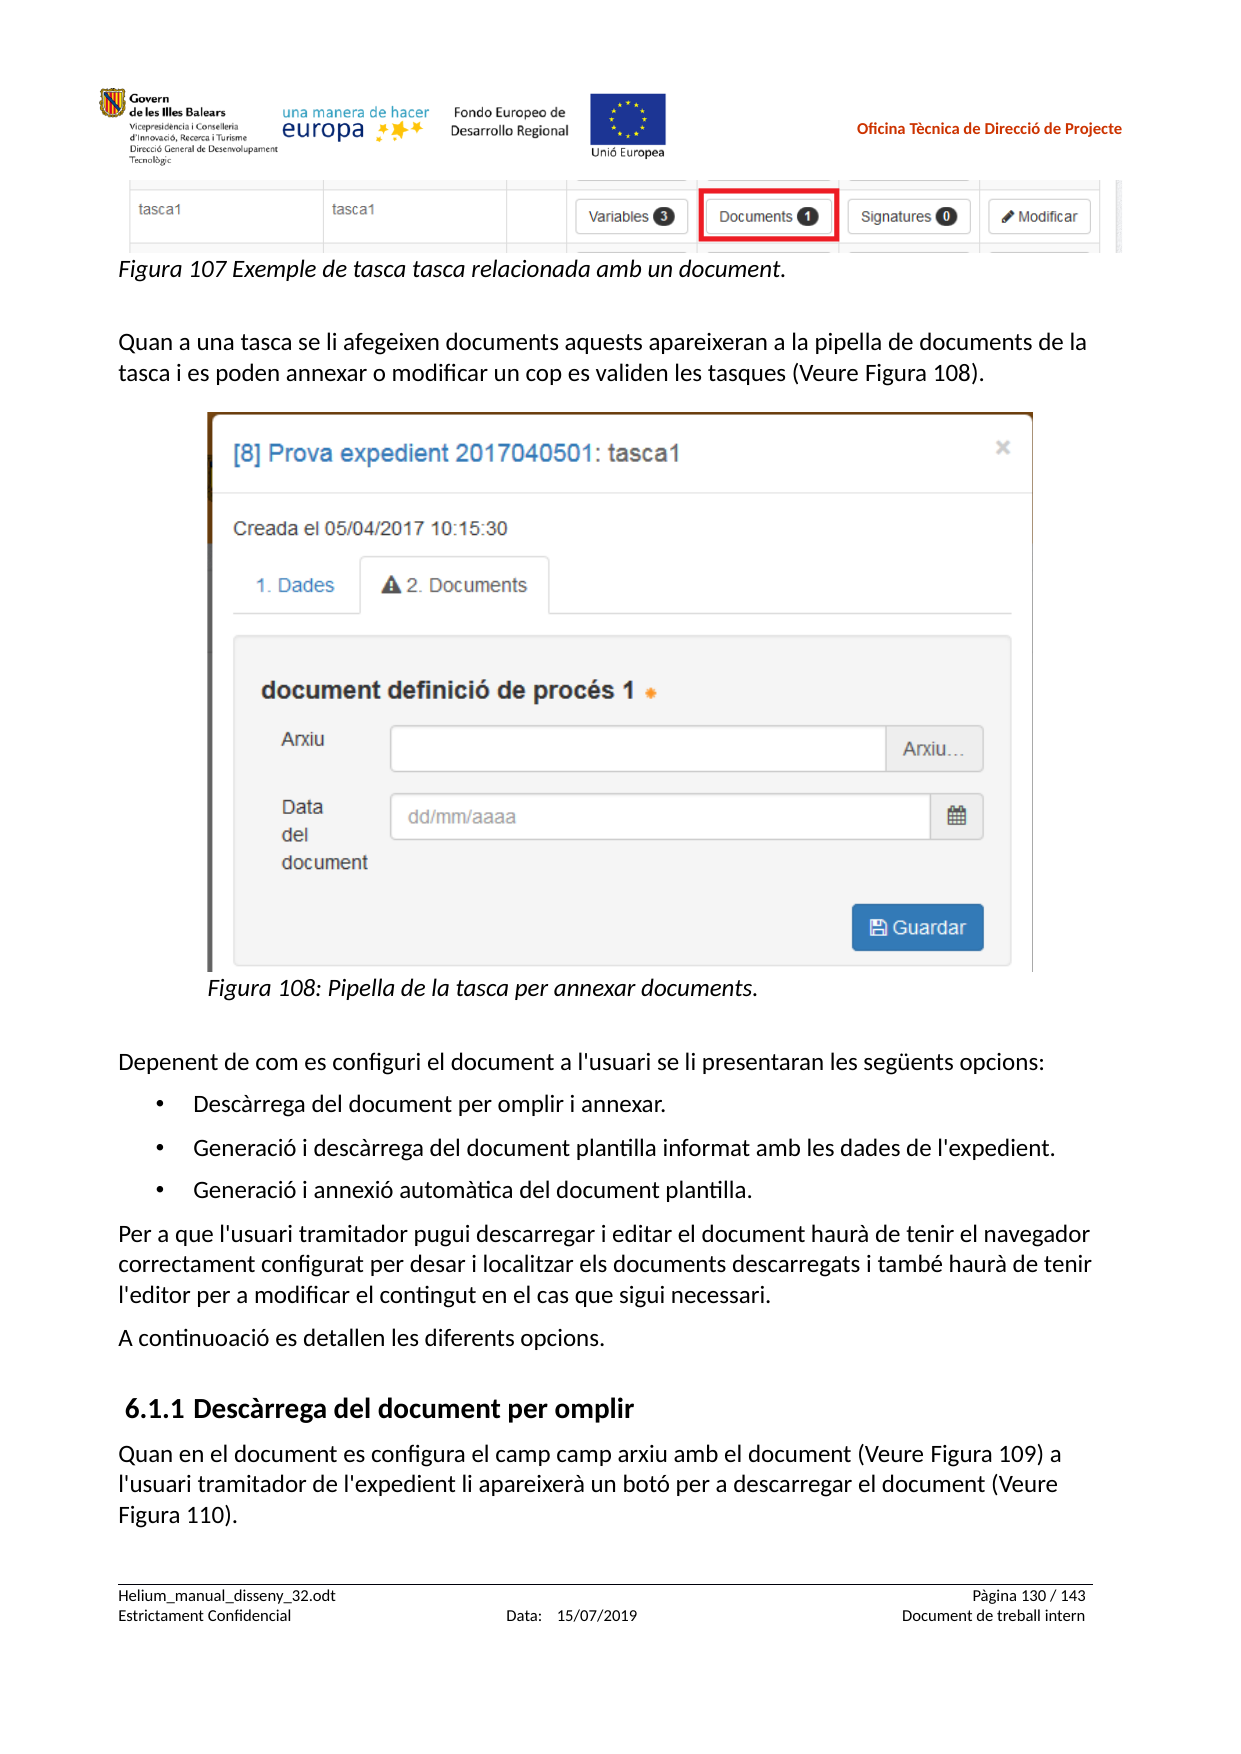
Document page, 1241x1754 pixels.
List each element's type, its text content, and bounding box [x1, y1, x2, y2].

text Quan a una tasca se li afegeixen documents aquests apareixeran a la pipella de documents de la tasca i es poden annexar o modificar un cop es validen les tasques (Veure Figura 108). [118, 326, 1122, 387]
picture [207, 412, 1033, 972]
picture [118, 180, 1123, 253]
text Figura 108: Pipella de la tasca per annexar documents. [207, 972, 1033, 1003]
text Figura 107 Exemple de tasca tasca relacionada amb un document. [118, 253, 1122, 283]
text A continuoació es detallen les diferents opcions. [118, 1322, 1122, 1352]
subtitle Descàrrega del document per omplir [118, 1390, 1122, 1425]
picture [99, 87, 668, 166]
list Generació i descàrrega del document plantilla informat amb les dades de l'expedient. [156, 1132, 1122, 1162]
text Depenent de com es configuri el document a l'usuari se li presentaran les següents opcions: [118, 1046, 1122, 1076]
list Generació i annexió automàtica del document plantilla. [156, 1175, 1122, 1205]
text Per a que l'usuari tramitador pugui descarregar i editar el document haurà de tenir el navegador correctament configurat per desar i localitzar els documents descarregats i també haurà de tenir l'editor per a modificar el contingut en el cas que sigui necessari. [118, 1218, 1122, 1309]
text Quan en el document es configura el camp camp arxiu amb el document (Veure Figura 109) a l'usuari tramitador de l'expedient li apareixerà un botó per a descarregar el document (Veure Figura 110). [118, 1438, 1122, 1529]
list Descàrrega del document per omplir i annexar. [156, 1089, 1122, 1119]
